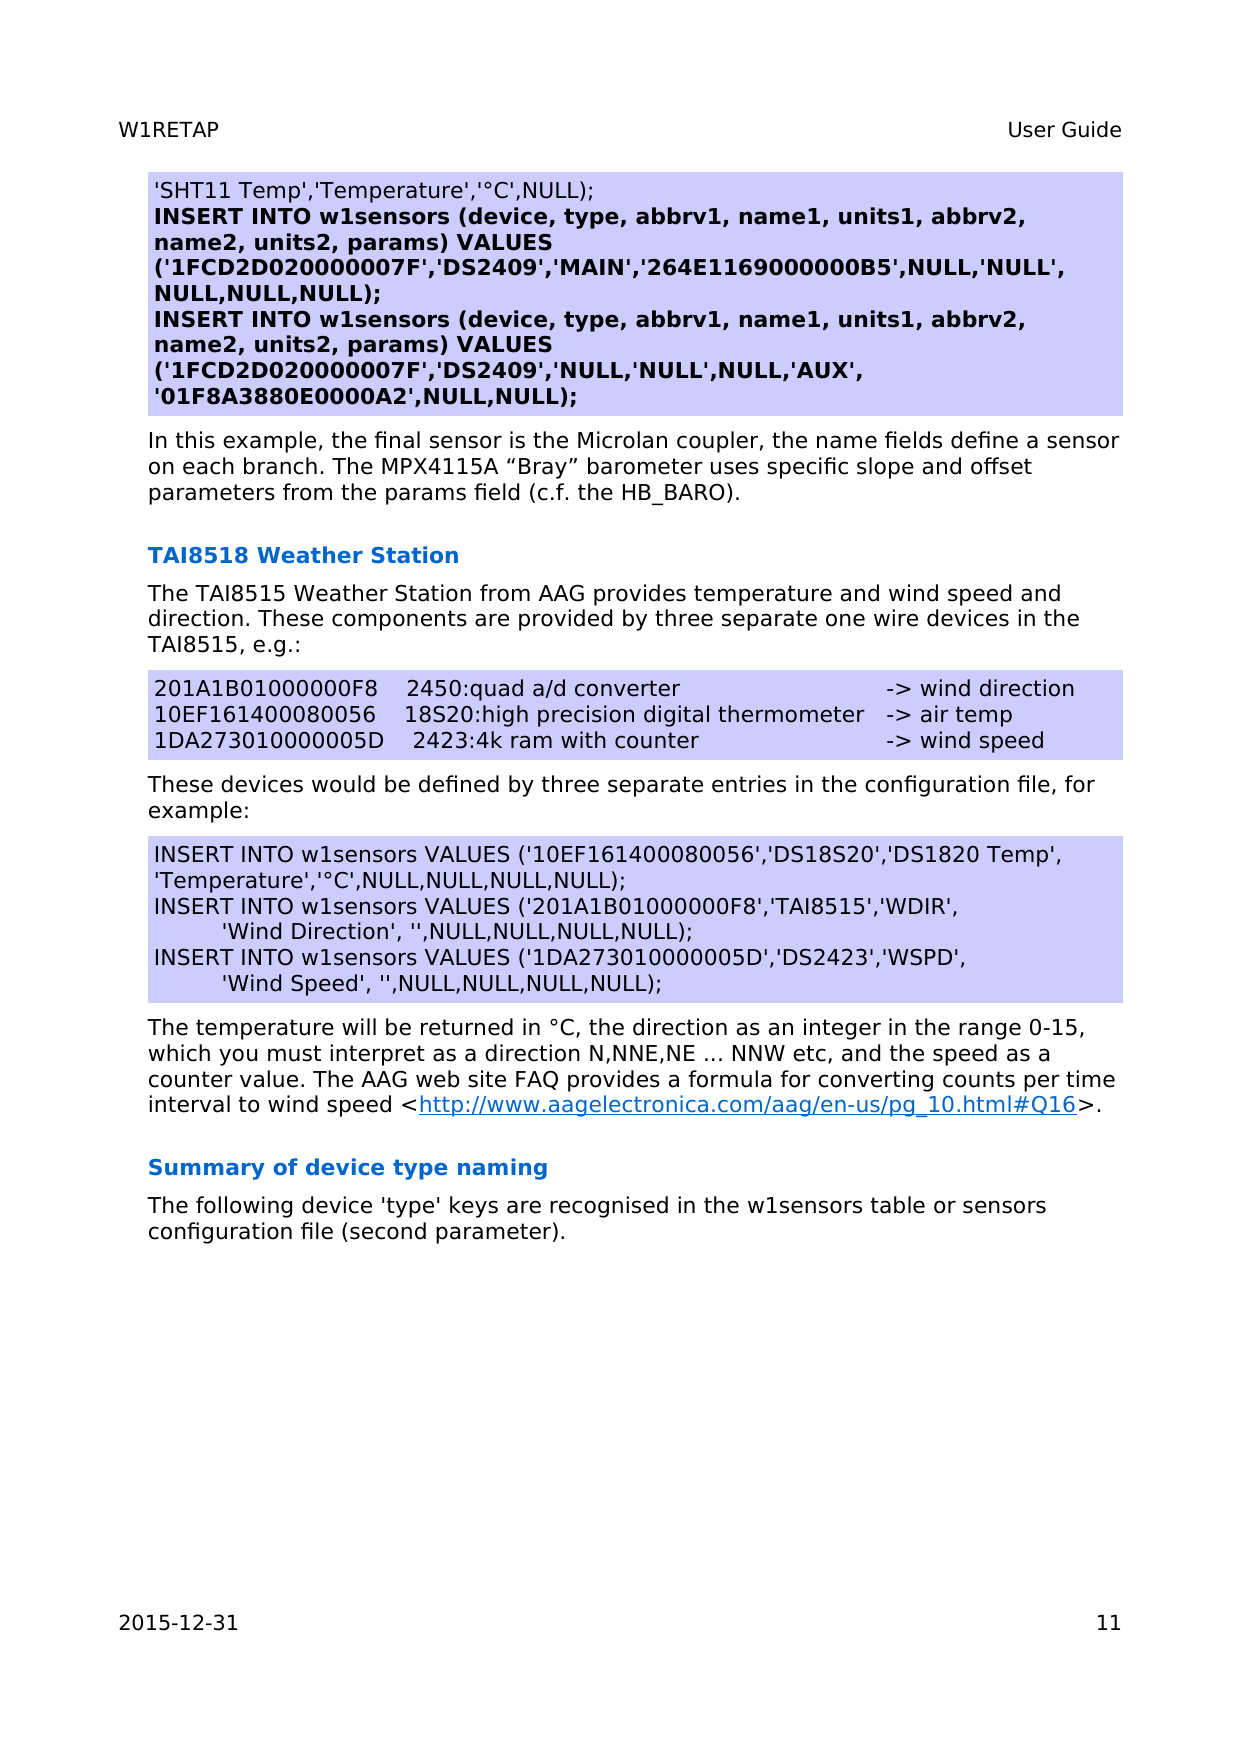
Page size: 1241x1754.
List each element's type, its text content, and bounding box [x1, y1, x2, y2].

text INSERT INTO w1sensors VALUES ('10EF161400080056','DS18S20','DS1820 Temp', 'Temperature','°C',NULL,NULL,NULL,NULL); INSERT INTO w1sensors VALUES ('201A1B01000000F8','TAI8515','WDIR', 'Wind Direction', '',NULL,NULL,NULL,NULL); INSERT INTO w1sensors VALUES ('1DA273010000005D','DS2423','WSPD', 'Wind Speed', '',NULL,NULL,NULL,NULL); [149, 837, 1122, 1002]
subtitle TAI8518 Weather Station [148, 542, 1122, 568]
text The following device 'type' keys are recognised in the w1sensors table or sensors configuration file (second parameter). [148, 1193, 1122, 1245]
text The temperature will be returned in °C, the direction as an integer in the range 0-15, which you must interpret as a direction N,NNE,NE ... NNW etc, and the speed as a counter value. The AAG web site FAQ provides a formula for converting counts per time interval to wind speed <http://www.aagelectronica.com/aag/en-us/pg_10.html#Q16>. [148, 1015, 1122, 1118]
text 'SHT11 Temp','Temperature','°C',NULL); INSERT INTO w1sensors (device, type, abbrv1, name1, units1, abbrv2, name2, units2, params) VALUES ('1FCD2D020000007F','DS2409','MAIN','264E1169000000B5',NULL,'NULL', NULL,NULL,NULL); INSERT INTO w1sensors (device, type, abbrv1, name1, units1, abbrv2, name2, units2, params) VALUES ('1FCD2D020000007F','DS2409','NULL,'NULL',NULL,'AUX', '01F8A3880E0000A2',NULL,NULL); [149, 173, 1122, 415]
text In this example, the final sensor is the Microlan coupler, the name fields define a sensor on each branch. The MPX4115A “Bray” barometer uses specific slope and offset parameters from the params field (c.f. the HB_BARO). [148, 428, 1122, 505]
text 201A1B01000000F8 2450:quad a/d converter -> wind direction 10EF161400080056 18S20:high precision digital thermometer -> air temp 1DA273010000005D 2423:4k ram with counter -> wind speed [149, 671, 1122, 759]
text The TAI8515 Weather Station from AAG provides temperature and wind speed and direction. These components are provided by three separate one wire devices in the TAI8515, e.g.: [148, 581, 1122, 658]
text These devices would be defined by three separate entries in the configuration file, for example: [148, 772, 1122, 823]
subtitle Summary of device type naming [148, 1155, 1122, 1181]
